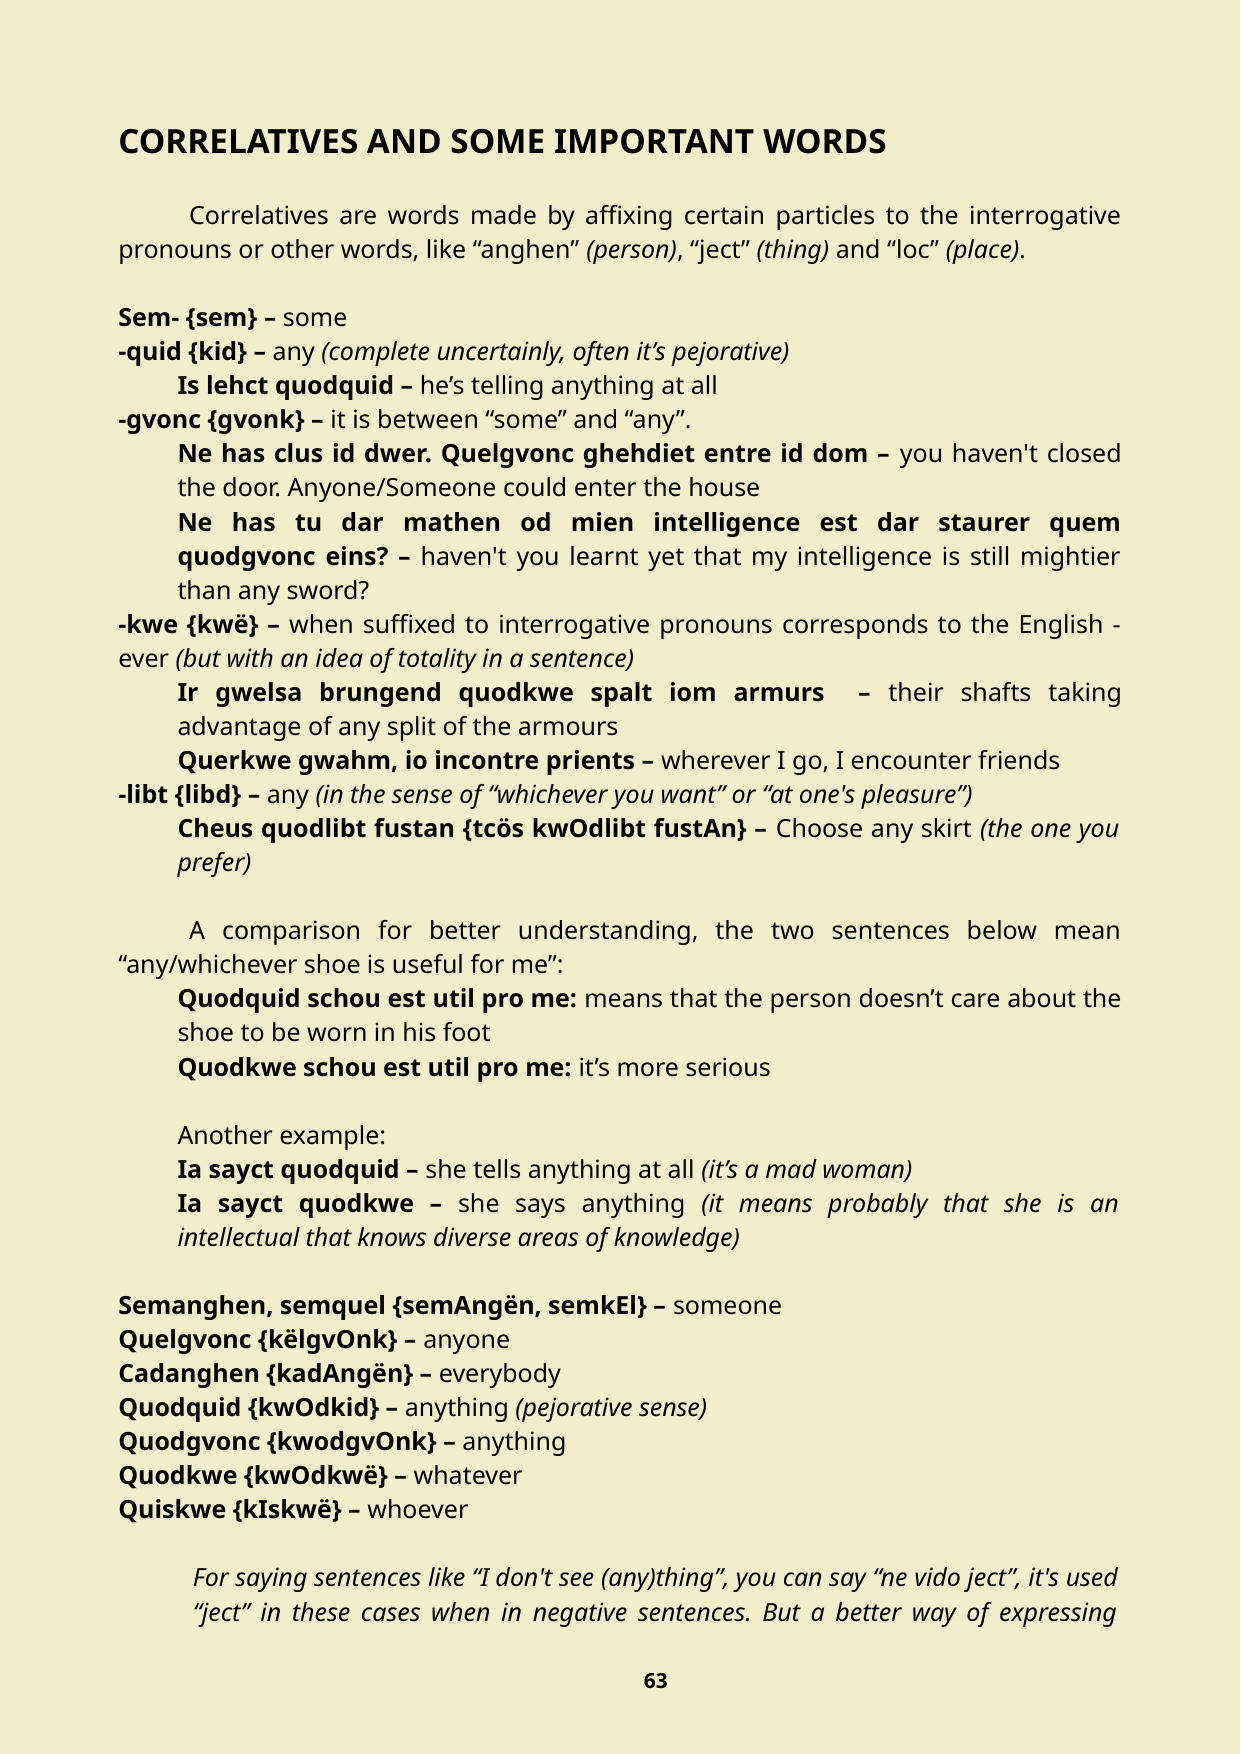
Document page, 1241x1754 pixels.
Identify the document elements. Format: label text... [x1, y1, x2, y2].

text Ia sayct quodquid – she tells anything at all (it’s a mad woman) [177, 1151, 1122, 1185]
text Sem- {sem} – some [118, 300, 1122, 334]
text -gvonc {gvonk} – it is between “some” and “any”. [118, 402, 1122, 436]
text -quid {kid} – any (complete uncertainly, often it’s pejorative) [118, 334, 1122, 368]
subtitle CORRELATIVES AND SOME IMPORTANT WORDS [118, 118, 1122, 163]
text Correlatives are words made by affixing certain particles to the interrogative pronouns or other words, like “anghen” (person), “ject” (thing) and “loc” (place). [118, 198, 1122, 266]
text Is lehct quodquid – he’s telling anything at all [177, 368, 1122, 402]
text Quelgvonc {këlgvOnk} – anyone [118, 1322, 1122, 1356]
text Quiskwe {kIskwë} – whoever [118, 1492, 1122, 1526]
text Semanghen, semquel {semAngën, semkEl} – someone [118, 1288, 1122, 1322]
text Ne has clus id dwer. Quelgvonc ghehdiet entre id dom – you haven't closed the door. Anyone/Someone could enter the house [177, 436, 1122, 504]
text Cheus quodlibt fustan {tcös kwOdlibt fustAn} – Choose any skirt (the one you prefer) [177, 811, 1122, 879]
text Quodquid {kwOdkid} – anything (pejorative sense) [118, 1390, 1122, 1424]
text Another example: [177, 1117, 1122, 1151]
text Ir gwelsa brungend quodkwe spalt iom armurs – their shafts taking advantage of any split of the armours [177, 674, 1122, 743]
text Querkwe gwahm, io incontre prients – wherever I go, I encounter friends [177, 743, 1122, 777]
text Cadanghen {kadAngën} – everybody [118, 1356, 1122, 1390]
text -kwe {kwë} – when suffixed to interrogative pronouns corresponds to the English -ever (but with an idea of totality in a sentence) [118, 606, 1122, 674]
text -libt {libd} – any (in the sense of “whichever you want” or “at one's pleasure”) [118, 777, 1122, 811]
text Quodquid schou est util pro me: means that the person doesn’t care about the shoe to be worn in his foot [177, 981, 1122, 1049]
text Quodkwe {kwOdkwë} – whatever [118, 1458, 1122, 1492]
text Quodgvonc {kwodgvOnk} – anything [118, 1424, 1122, 1458]
text Quodkwe schou est util pro me: it’s more serious [177, 1049, 1122, 1083]
text Ne has tu dar mathen od mien intelligence est dar staurer quem quodgvonc eins? – haven't you learnt yet that my intelligence is still mightier than any sword? [177, 504, 1122, 606]
text Ia sayct quodkwe – she says anything (it means probably that she is an intellectual that knows diverse areas of knowledge) [177, 1185, 1122, 1253]
text A comparison for better understanding, the two sentences below mean “any/whichever shoe is useful for me”: [118, 913, 1122, 981]
text For saying sentences like “I don't see (any)thing”, you can say “ne vido ject”, it's used “ject” in these cases when in negative sentences. But a better way of expressing [193, 1560, 1122, 1628]
